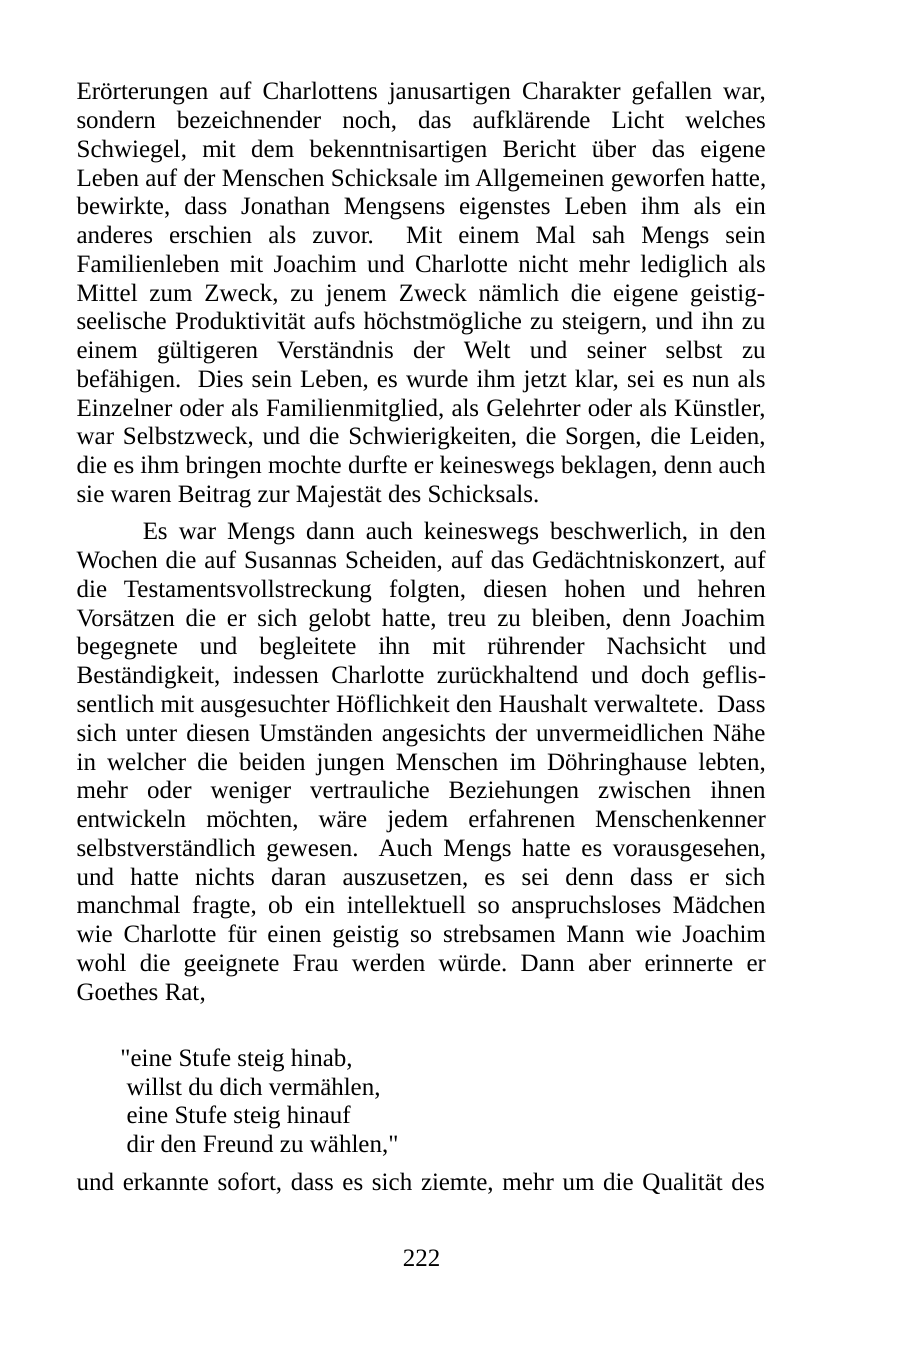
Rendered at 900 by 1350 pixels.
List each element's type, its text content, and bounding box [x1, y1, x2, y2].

text eine Stufe steig hinauf [76, 1101, 766, 1129]
text dir den Freund zu wählen," [76, 1129, 766, 1158]
text Es war Mengs dann auch keineswegs beschwerlich, in den Wochen die auf Susannas Scheiden, auf das Gedächtniskonzert, auf die Testamentsvollstreckung folgten, diesen hohen und hehren Vorsätzen die er sich gelobt hatte, treu zu bleiben, denn Joachim begegnete und begleitete ihn mit rührender Nachsicht und Beständigkeit, indessen Charlotte zurückhaltend und doch geflis-sentlich mit ausgesuchter Höflichkeit den Haushalt verwaltete. Dass sich unter diesen Umständen angesichts der unvermeidlichen Nähe in welcher die beiden jungen Menschen im Döhringhause lebten, mehr oder weniger vertrauliche Beziehungen zwischen ihnen entwickeln möchten, wäre jedem erfahrenen Menschenkenner selbstverständlich gewesen. Auch Mengs hatte es vorausgesehen, und hatte nichts daran auszusetzen, es sei denn dass er sich manchmal fragte, ob ein intellektuell so anspruchsloses Mädchen wie Charlotte für einen geistig so strebsamen Mann wie Joachim wohl die geeignete Frau werden würde. Dann aber erinnerte er Goethes Rat, [76, 517, 766, 1005]
text Erörterungen auf Charlottens janusartigen Charakter gefallen war, sondern bezeichnender noch, das aufklärende Licht welches Schwiegel, mit dem bekenntnisartigen Bericht über das eigene Leben auf der Menschen Schicksale im Allgemeinen geworfen hatte, bewirkte, dass Jonathan Mengsens eigenstes Leben ihm als ein anderes erschien als zuvor. Mit einem Mal sah Mengs sein Familienleben mit Joachim und Charlotte nicht mehr lediglich als Mittel zum Zweck, zu jenem Zweck nämlich die eigene geistig- seelische Produktivität aufs höchstmögliche zu steigern, und ihn zu einem gültigeren Verständnis der Welt und seiner selbst zu befähigen. Dies sein Leben, es wurde ihm jetzt klar, sei es nun als Einzelner oder als Familienmitglied, als Gelehrter oder als Künstler, war Selbstzweck, und die Schwierigkeiten, die Sorgen, die Leiden, die es ihm bringen mochte durfte er keineswegs beklagen, denn auch sie waren Beitrag zur Majestät des Schicksals. [76, 76, 766, 508]
text "eine Stufe steig hinab, [76, 1043, 766, 1072]
text und erkannte sofort, dass es sich ziemte, mehr um die Qualität des [76, 1167, 766, 1196]
text willst du dich vermählen, [76, 1072, 766, 1101]
